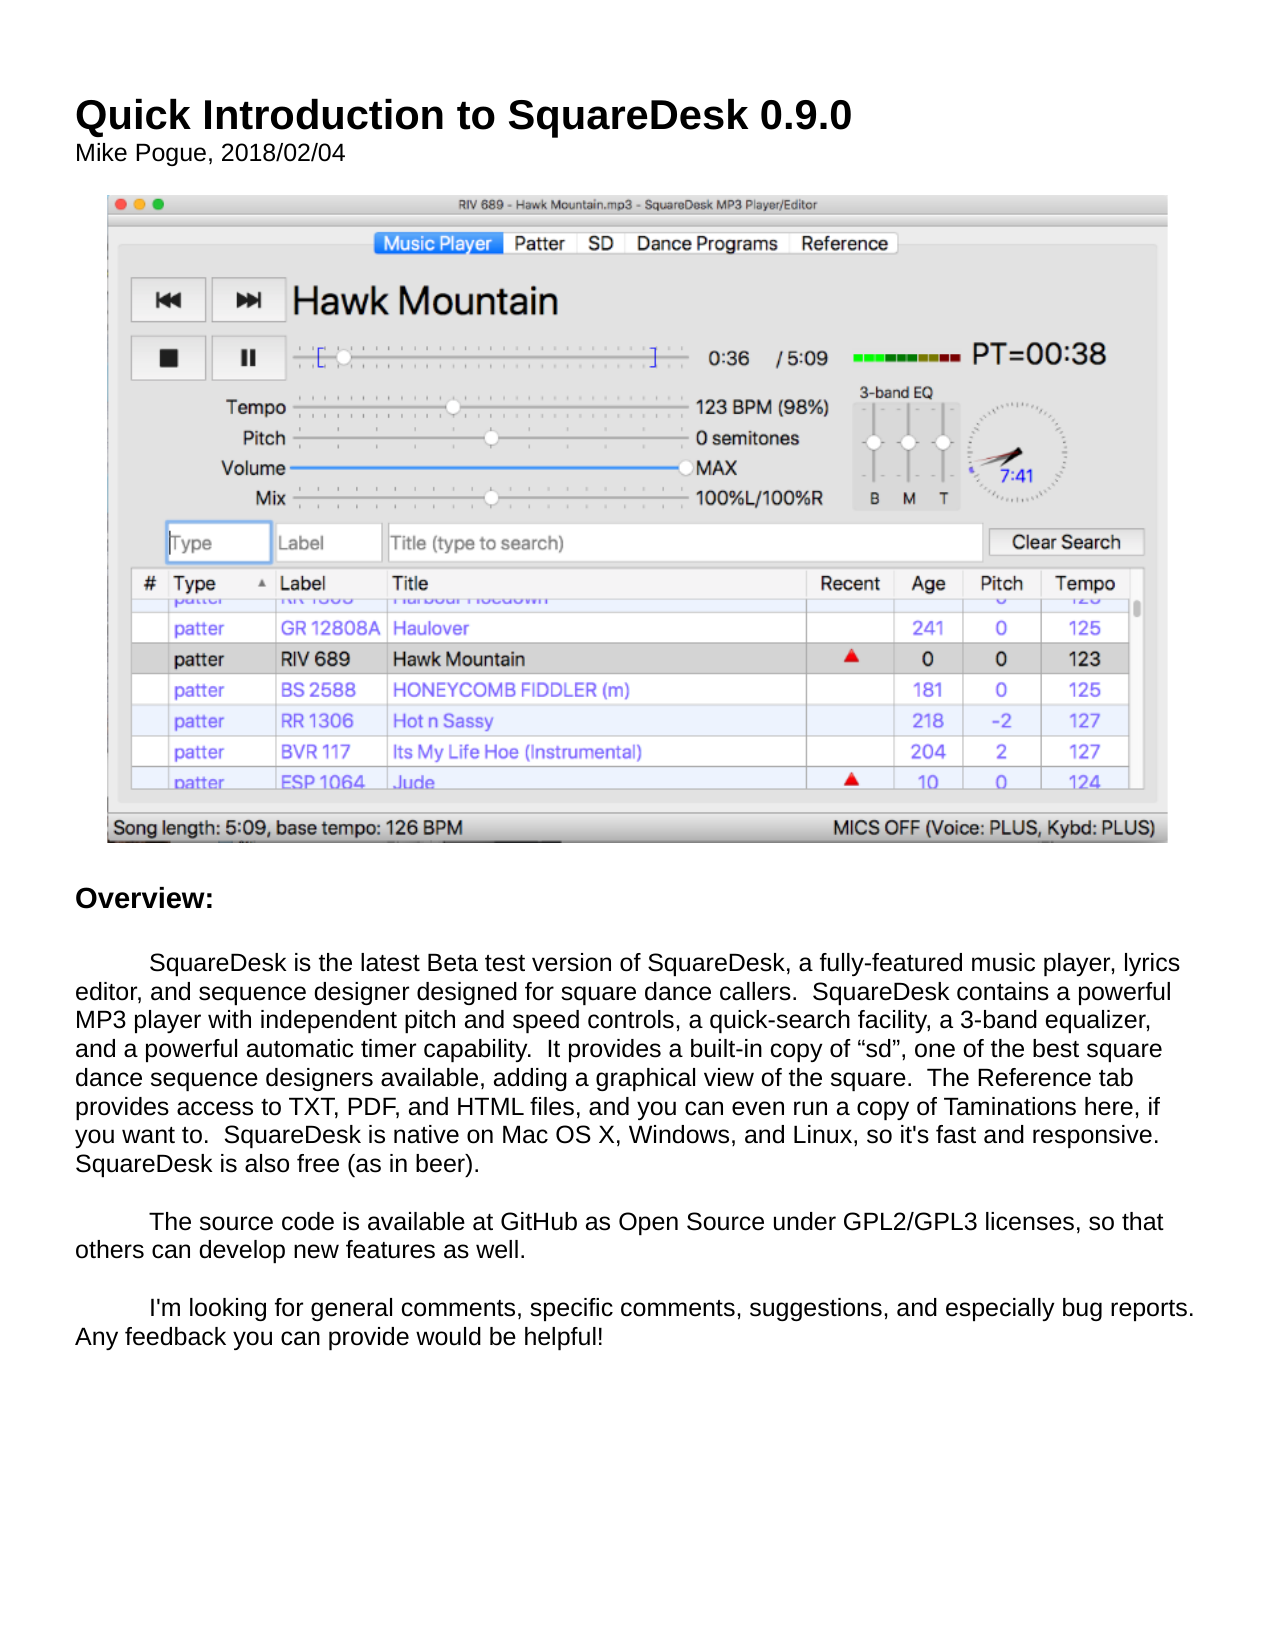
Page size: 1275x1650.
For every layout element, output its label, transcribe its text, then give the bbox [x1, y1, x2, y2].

text Quick Introduction to SquareDesk 0.9.0 [75, 90, 1200, 138]
text I'm looking for general comments, specific comments, suggestions, and especially bug reports. Any feedback you can provide would be helpful! [75, 1293, 1200, 1350]
picture [107, 195, 1168, 843]
text SquareDesk is the latest Beta test version of SquareDesk, a fully-featured music player, lyrics editor, and sequence designer designed for square dance callers. SquareDesk contains a powerful MP3 player with independent pitch and speed controls, a quick-search facility, a 3-band equalizer, and a powerful automatic timer capability. It provides a built-in copy of “sd”, one of the best square dance sequence designers available, adding a graphical view of the square. The Reference tab provides access to TXT, PDF, and HTML files, and you can even run a copy of Taminations here, if you want to. SquareDesk is native on Mac OS X, Windows, and Linux, so it's fast and responsive. SquareDesk is also free (as in beer). The source code is available at GitHub as Open Source under GPL2/GPL3 licenses, so that others can develop new features as well. [75, 948, 1200, 1293]
text Mike Pogue, 2018/02/04 [75, 138, 1200, 195]
text Overview: [75, 881, 1200, 948]
